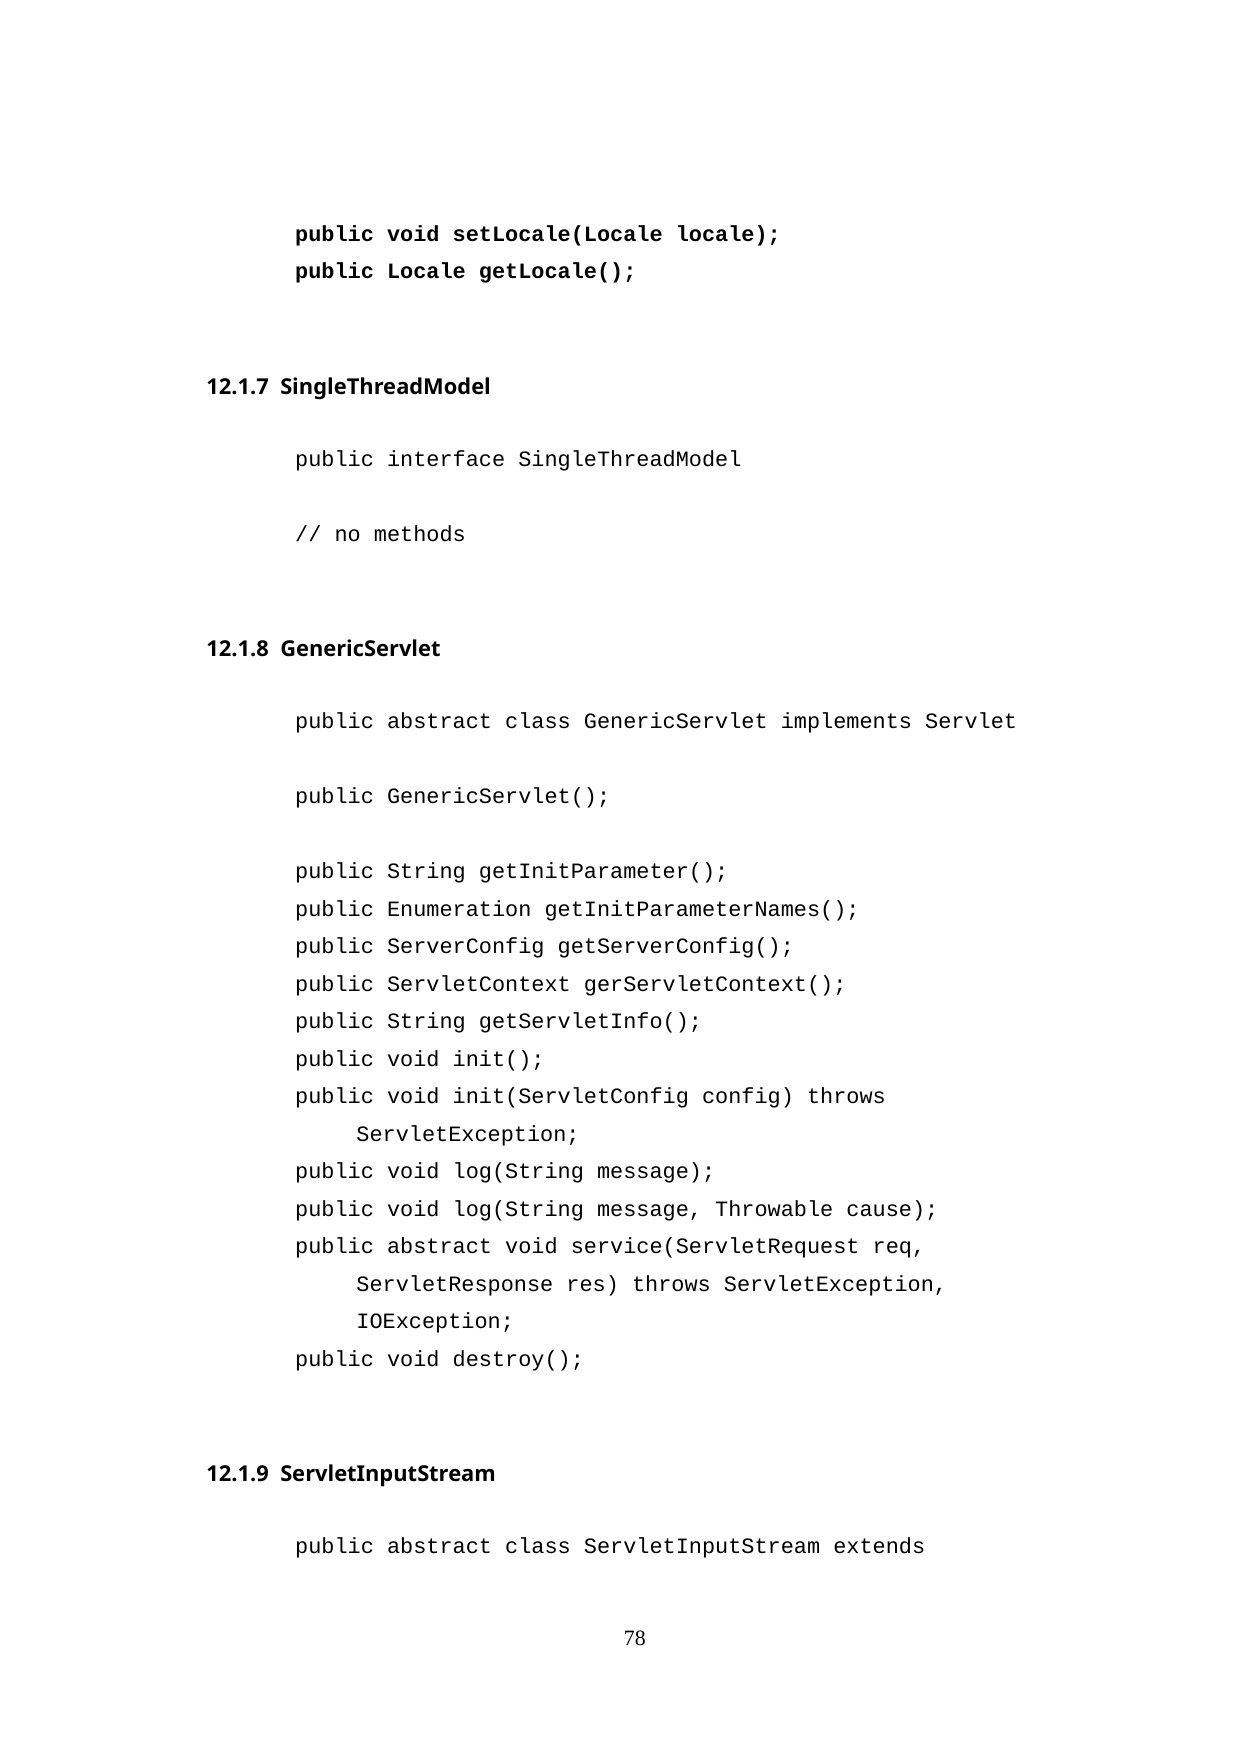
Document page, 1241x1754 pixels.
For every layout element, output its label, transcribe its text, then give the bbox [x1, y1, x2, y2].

text public String getInitParameter(); [295, 854, 1063, 892]
text public ServletContext gerServletContext(); [295, 967, 1063, 1004]
text public abstract void service(ServletRequest req, ServletResponse res) throws ServletException, IOException; [295, 1229, 1063, 1342]
text public String getServletInfo(); [295, 1004, 1063, 1042]
text 12.1.7 SingleThreadModel [206, 367, 1063, 404]
text public abstract class GenericServlet implements Servlet [295, 704, 1063, 742]
text // no methods [295, 517, 1063, 554]
text public void init(ServletConfig config) throws ServletException; [295, 1079, 1063, 1154]
text public ServerConfig getServerConfig(); [295, 929, 1063, 967]
text public void setLocale(Locale locale); [295, 217, 1063, 254]
text public Enumeration getInitParameterNames(); [295, 892, 1063, 929]
text public void log(String message, Throwable cause); [295, 1192, 1063, 1229]
text public abstract class ServletInputStream extends [295, 1529, 1063, 1567]
text public interface SingleThreadModel [295, 442, 1063, 479]
text public void init(); [295, 1042, 1063, 1079]
text public void log(String message); [295, 1154, 1063, 1192]
text 12.1.8 GenericServlet [206, 629, 1063, 667]
text public void destroy(); [295, 1342, 1063, 1379]
text 12.1.9 ServletInputStream [206, 1454, 1063, 1492]
text public GenericServlet(); [295, 779, 1063, 817]
text public Locale getLocale(); [295, 254, 1063, 292]
